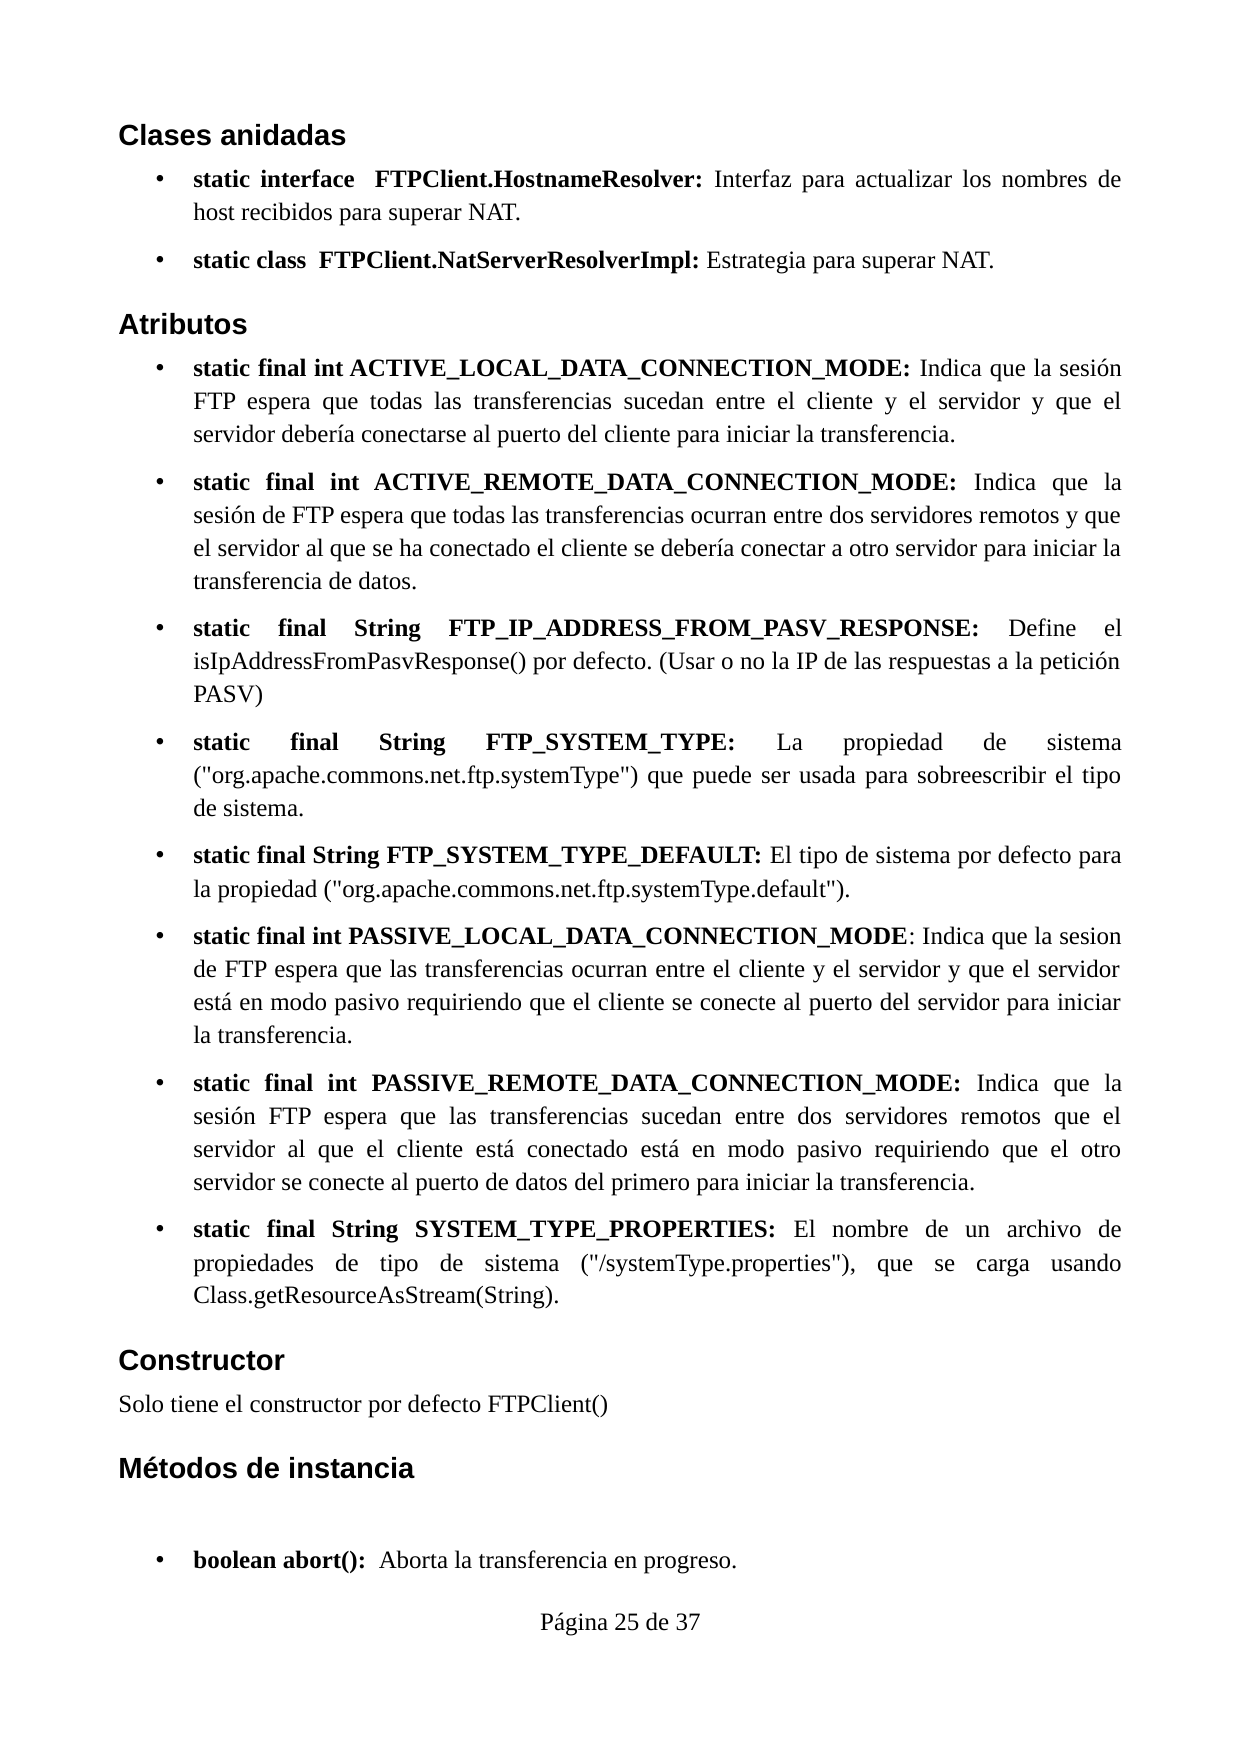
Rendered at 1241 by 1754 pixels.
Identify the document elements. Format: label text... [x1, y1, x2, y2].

list boolean abort(): Aborta la transferencia en progreso. [156, 1545, 1122, 1573]
list static final int PASSIVE_LOCAL_DATA_CONNECTION_MODE: Indica que la sesion de FTP espera que las transferencias ocurran entre el cliente y el servidor y que el servidor está en modo pasivo requiriendo que el cliente se conecte al puerto del servidor para iniciar la transferencia. [156, 921, 1122, 1049]
list static final int ACTIVE_REMOTE_DATA_CONNECTION_MODE: Indica que la sesión de FTP espera que todas las transferencias ocurran entre dos servidores remotos y que el servidor al que se ha conectado el cliente se debería conectar a otro servidor para iniciar la transferencia de datos. [156, 467, 1122, 594]
subtitle Constructor [118, 1343, 1122, 1376]
list static final int PASSIVE_REMOTE_DATA_CONNECTION_MODE: Indica que la sesión FTP espera que las transferencias sucedan entre dos servidores remotos que el servidor al que el cliente está conectado está en modo pasivo requiriendo que el otro servidor se conecte al puerto de datos del primero para iniciar la transferencia. [156, 1068, 1122, 1196]
list static final String FTP_SYSTEM_TYPE_DEFAULT: El tipo de sistema por defecto para la propiedad ("org.apache.commons.net.ftp.systemType.default"). [156, 841, 1122, 902]
list static final int ACTIVE_LOCAL_DATA_CONNECTION_MODE: Indica que la sesión FTP espera que todas las transferencias sucedan entre el cliente y el servidor y que el servidor debería conectarse al puerto del cliente para iniciar la transferencia. [156, 353, 1122, 448]
text Solo tiene el constructor por defecto FTPClient() [118, 1389, 1122, 1418]
list static class FTPClient.NatServerResolverImpl: Estrategia para superar NAT. [156, 245, 1122, 273]
subtitle Atributos [118, 307, 1122, 341]
list static final String FTP_SYSTEM_TYPE: La propiedad de sistema ("org.apache.commons.net.ftp.systemType") que puede ser usada para sobreescribir el tipo de sistema. [156, 727, 1122, 822]
subtitle Métodos de instancia [118, 1451, 1122, 1484]
list static interface FTPClient.HostnameResolver: Interfaz para actualizar los nombres de host recibidos para superar NAT. [156, 164, 1122, 226]
subtitle Clases anidadas [118, 118, 1122, 152]
list static final String SYSTEM_TYPE_PROPERTIES: El nombre de un archivo de propiedades de tipo de sistema ("/systemType.properties"), que se carga usando Class.getResourceAsStream(String). [156, 1214, 1122, 1309]
list static final String FTP_IP_ADDRESS_FROM_PASV_RESPONSE: Define el isIpAddressFromPasvResponse() por defecto. (Usar o no la IP de las respuestas a la petición PASV) [156, 613, 1122, 708]
